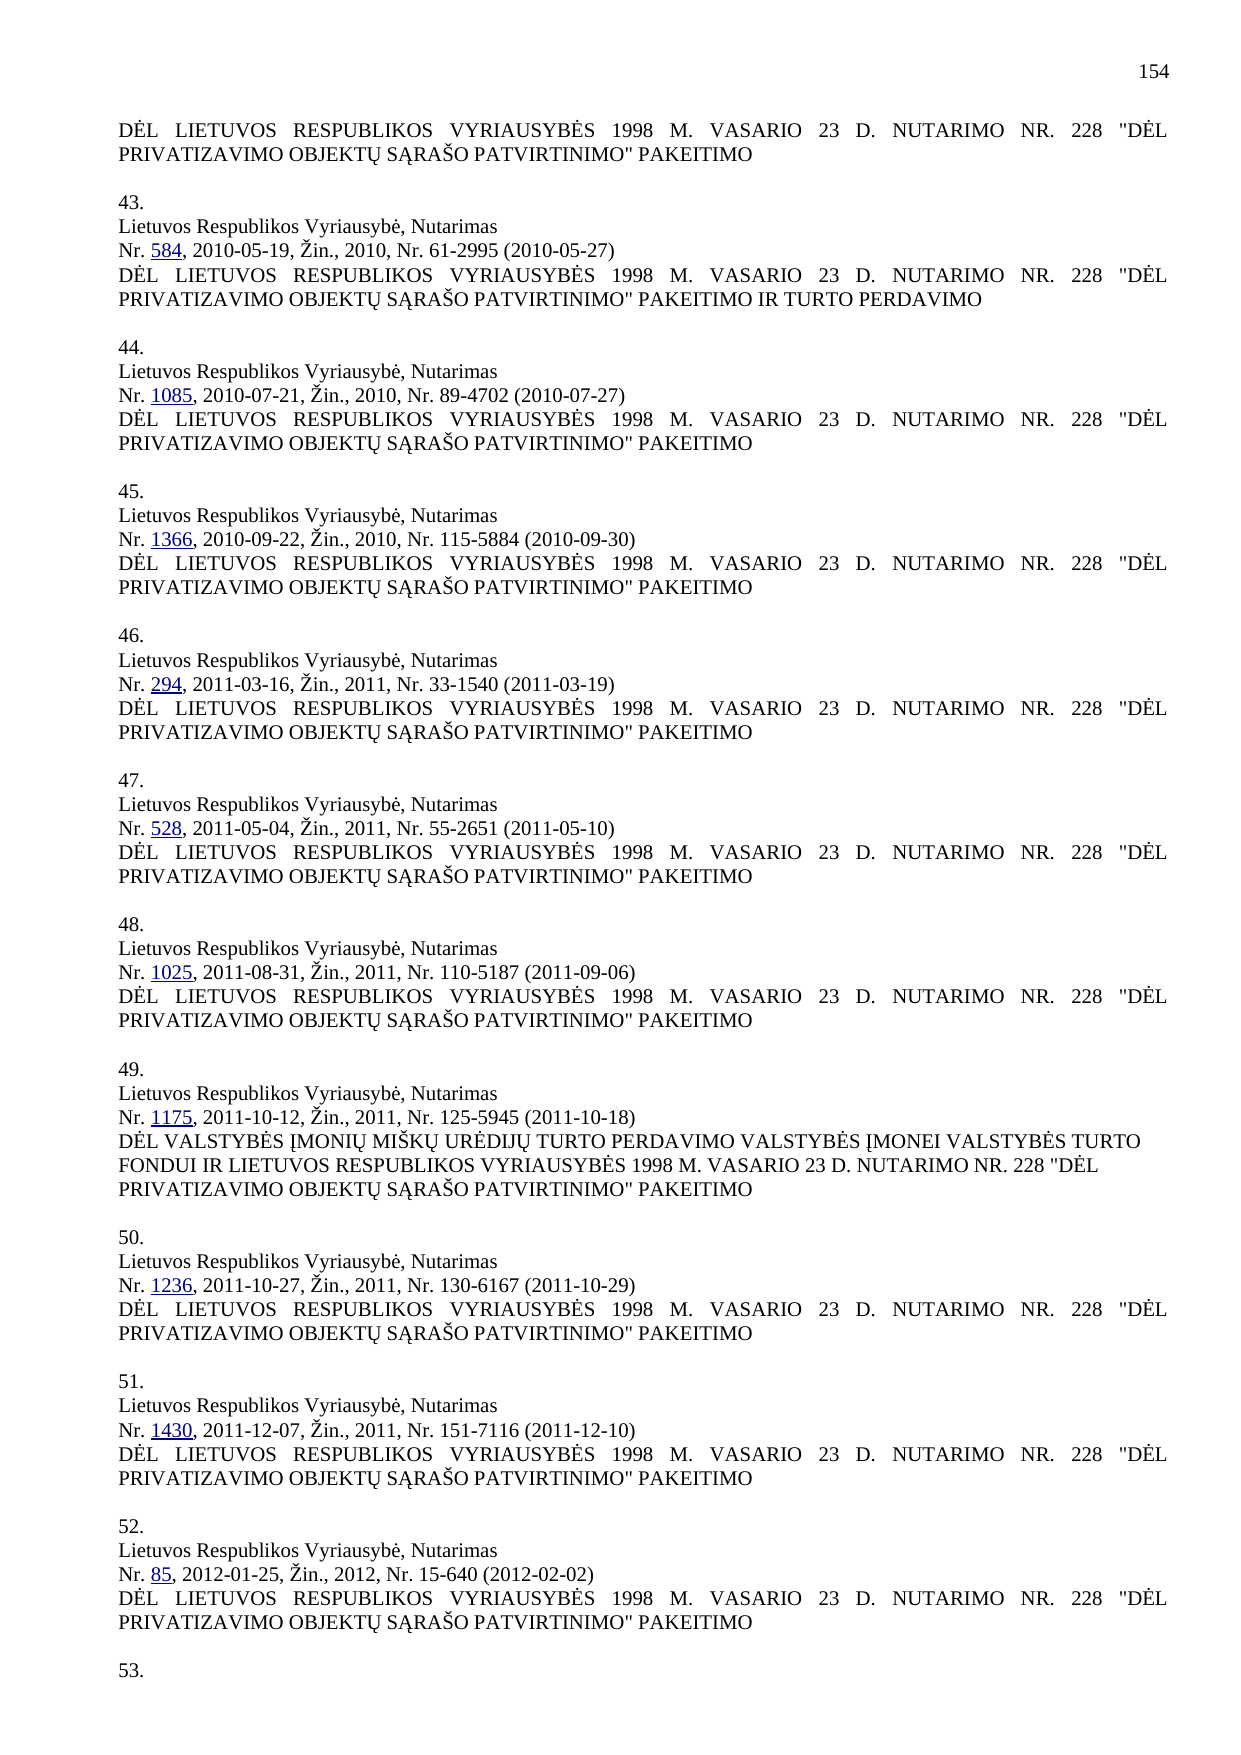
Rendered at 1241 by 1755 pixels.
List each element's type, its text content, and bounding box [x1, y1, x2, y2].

text 51. [118, 1369, 1169, 1393]
text Nr. 1236, 2011-10-27, Žin., 2011, Nr. 130-6167 (2011-10-29) [118, 1273, 1169, 1297]
text Nr. 294, 2011-03-16, Žin., 2011, Nr. 33-1540 (2011-03-19) [118, 672, 1169, 696]
text Nr. 1175, 2011-10-12, Žin., 2011, Nr. 125-5945 (2011-10-18) [118, 1105, 1169, 1129]
text Lietuvos Respublikos Vyriausybė, Nutarimas [118, 1081, 1169, 1105]
text Lietuvos Respublikos Vyriausybė, Nutarimas [118, 1393, 1169, 1417]
text DĖL LIETUVOS RESPUBLIKOS VYRIAUSYBĖS 1998 M. VASARIO 23 D. NUTARIMO NR. 228 "DĖL PRIVATIZAVIMO OBJEKTŲ SĄRAŠO PATVIRTINIMO" PAKEITIMO [118, 1297, 1169, 1345]
text Nr. 528, 2011-05-04, Žin., 2011, Nr. 55-2651 (2011-05-10) [118, 816, 1169, 840]
text DĖL LIETUVOS RESPUBLIKOS VYRIAUSYBĖS 1998 M. VASARIO 23 D. NUTARIMO NR. 228 "DĖL PRIVATIZAVIMO OBJEKTŲ SĄRAŠO PATVIRTINIMO" PAKEITIMO [118, 551, 1169, 599]
text Nr. 1025, 2011-08-31, Žin., 2011, Nr. 110-5187 (2011-09-06) [118, 960, 1169, 984]
text DĖL LIETUVOS RESPUBLIKOS VYRIAUSYBĖS 1998 M. VASARIO 23 D. NUTARIMO NR. 228 "DĖL PRIVATIZAVIMO OBJEKTŲ SĄRAŠO PATVIRTINIMO" PAKEITIMO [118, 118, 1169, 166]
text Lietuvos Respublikos Vyriausybė, Nutarimas [118, 936, 1169, 960]
text Nr. 584, 2010-05-19, Žin., 2010, Nr. 61-2995 (2010-05-27) [118, 238, 1169, 262]
text Nr. 1366, 2010-09-22, Žin., 2010, Nr. 115-5884 (2010-09-30) [118, 527, 1169, 551]
text Lietuvos Respublikos Vyriausybė, Nutarimas [118, 503, 1169, 527]
text DĖL LIETUVOS RESPUBLIKOS VYRIAUSYBĖS 1998 M. VASARIO 23 D. NUTARIMO NR. 228 "DĖL PRIVATIZAVIMO OBJEKTŲ SĄRAŠO PATVIRTINIMO" PAKEITIMO IR TURTO PERDAVIMO [118, 262, 1169, 311]
text DĖL LIETUVOS RESPUBLIKOS VYRIAUSYBĖS 1998 M. VASARIO 23 D. NUTARIMO NR. 228 "DĖL PRIVATIZAVIMO OBJEKTŲ SĄRAŠO PATVIRTINIMO" PAKEITIMO [118, 840, 1169, 888]
text DĖL LIETUVOS RESPUBLIKOS VYRIAUSYBĖS 1998 M. VASARIO 23 D. NUTARIMO NR. 228 "DĖL PRIVATIZAVIMO OBJEKTŲ SĄRAŠO PATVIRTINIMO" PAKEITIMO [118, 1586, 1169, 1634]
text DĖL LIETUVOS RESPUBLIKOS VYRIAUSYBĖS 1998 M. VASARIO 23 D. NUTARIMO NR. 228 "DĖL PRIVATIZAVIMO OBJEKTŲ SĄRAŠO PATVIRTINIMO" PAKEITIMO [118, 1442, 1169, 1490]
text Lietuvos Respublikos Vyriausybė, Nutarimas [118, 214, 1169, 238]
text Nr. 85, 2012-01-25, Žin., 2012, Nr. 15-640 (2012-02-02) [118, 1562, 1169, 1586]
text 48. [118, 912, 1169, 936]
text 46. [118, 623, 1169, 647]
text Lietuvos Respublikos Vyriausybė, Nutarimas [118, 792, 1169, 816]
text Lietuvos Respublikos Vyriausybė, Nutarimas [118, 359, 1169, 383]
text 43. [118, 190, 1169, 214]
text 53. [118, 1658, 1169, 1682]
text Lietuvos Respublikos Vyriausybė, Nutarimas [118, 1249, 1169, 1273]
text 47. [118, 768, 1169, 792]
text DĖL LIETUVOS RESPUBLIKOS VYRIAUSYBĖS 1998 M. VASARIO 23 D. NUTARIMO NR. 228 "DĖL PRIVATIZAVIMO OBJEKTŲ SĄRAŠO PATVIRTINIMO" PAKEITIMO [118, 407, 1169, 455]
text 52. [118, 1514, 1169, 1538]
text Lietuvos Respublikos Vyriausybė, Nutarimas [118, 647, 1169, 672]
text DĖL LIETUVOS RESPUBLIKOS VYRIAUSYBĖS 1998 M. VASARIO 23 D. NUTARIMO NR. 228 "DĖL PRIVATIZAVIMO OBJEKTŲ SĄRAŠO PATVIRTINIMO" PAKEITIMO [118, 984, 1169, 1032]
text 49. [118, 1057, 1169, 1081]
text 45. [118, 479, 1169, 503]
text DĖL VALSTYBĖS ĮMONIŲ MIŠKŲ URĖDIJŲ TURTO PERDAVIMO VALSTYBĖS ĮMONEI VALSTYBĖS TURTO FONDUI IR LIETUVOS RESPUBLIKOS VYRIAUSYBĖS 1998 M. VASARIO 23 D. NUTARIMO NR. 228 "DĖL PRIVATIZAVIMO OBJEKTŲ SĄRAŠO PATVIRTINIMO" PAKEITIMO [118, 1129, 1169, 1201]
text Lietuvos Respublikos Vyriausybė, Nutarimas [118, 1538, 1169, 1562]
text 50. [118, 1225, 1169, 1249]
text DĖL LIETUVOS RESPUBLIKOS VYRIAUSYBĖS 1998 M. VASARIO 23 D. NUTARIMO NR. 228 "DĖL PRIVATIZAVIMO OBJEKTŲ SĄRAŠO PATVIRTINIMO" PAKEITIMO [118, 696, 1169, 744]
text Nr. 1430, 2011-12-07, Žin., 2011, Nr. 151-7116 (2011-12-10) [118, 1417, 1169, 1442]
text 44. [118, 335, 1169, 359]
text Nr. 1085, 2010-07-21, Žin., 2010, Nr. 89-4702 (2010-07-27) [118, 383, 1169, 407]
